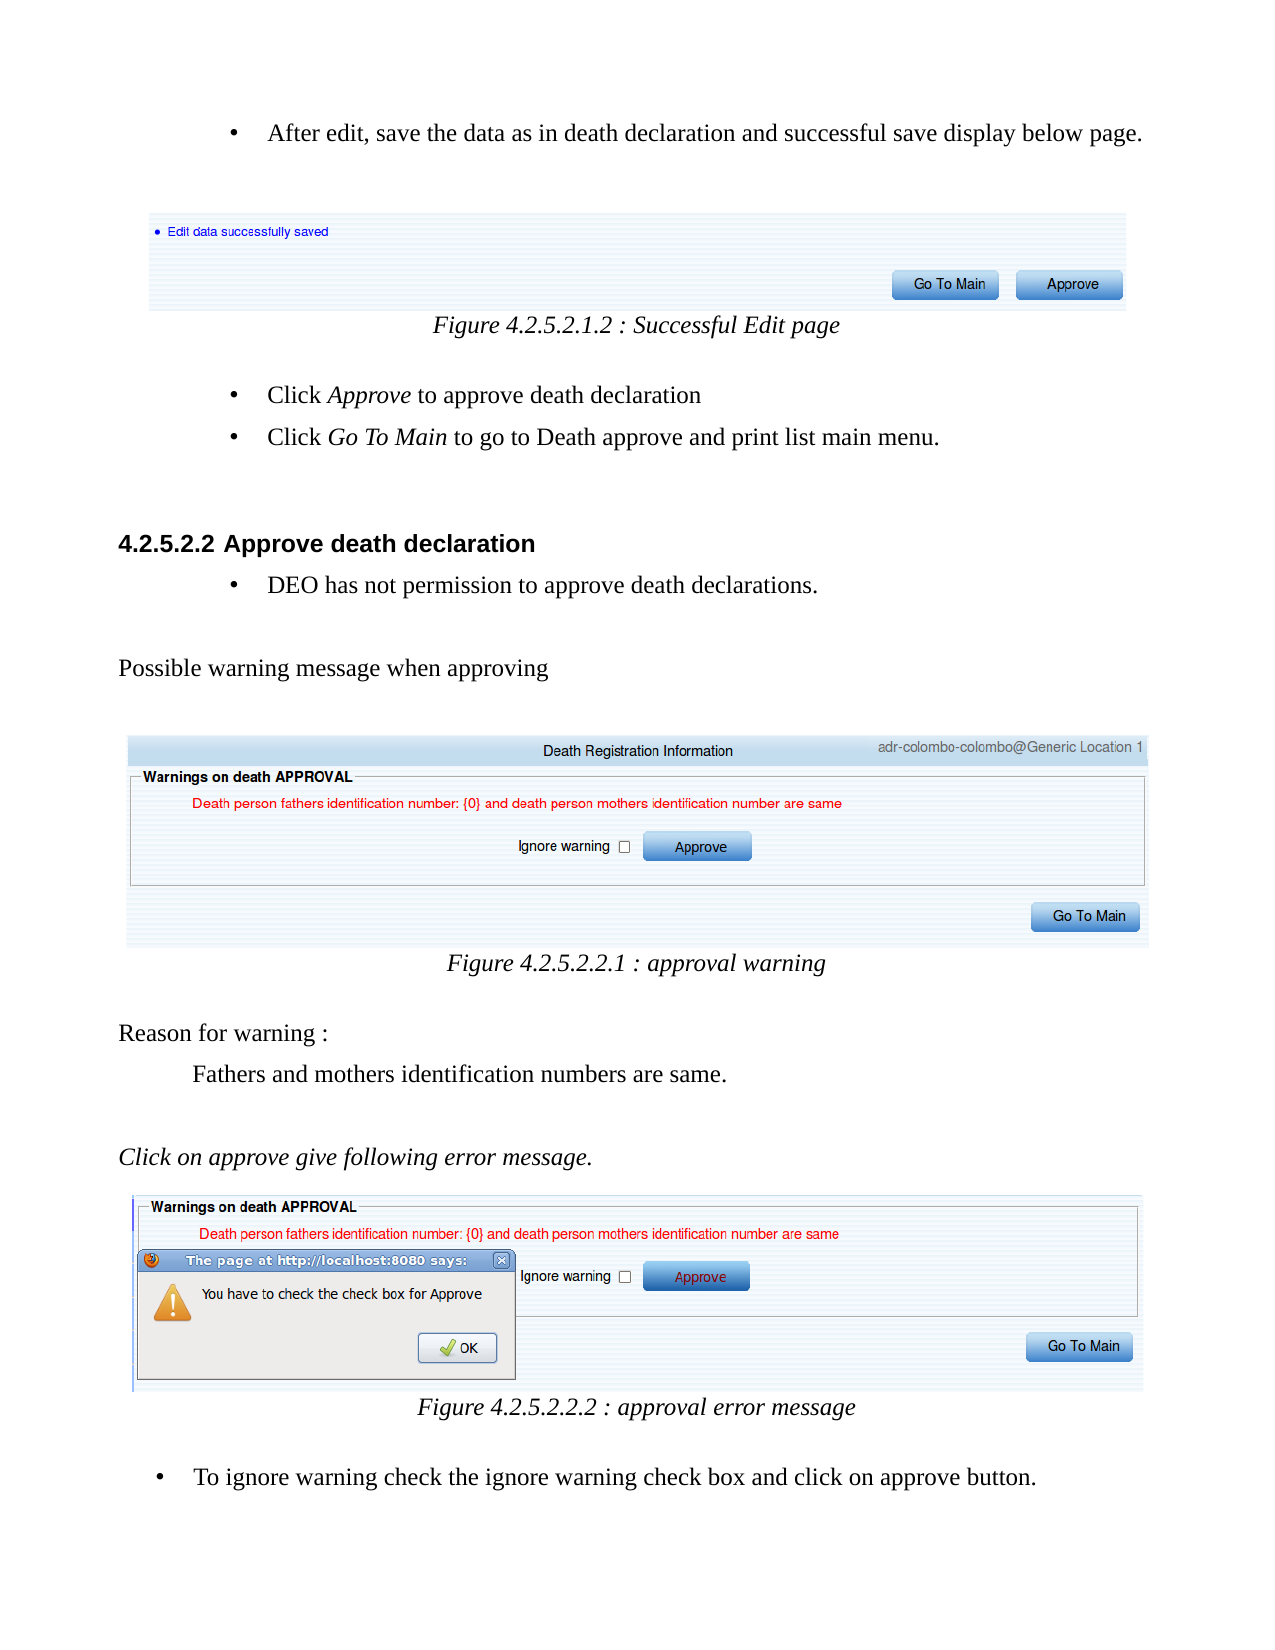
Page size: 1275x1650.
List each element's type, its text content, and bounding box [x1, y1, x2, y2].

text Reason for warning : [118, 1018, 1157, 1047]
picture [148, 213, 1127, 311]
text Click on approve give following error message. [118, 1142, 1157, 1170]
text Figure 4.2.5.2.2.2 : approval error message [132, 1392, 1143, 1421]
text Fathers and mothers identification numbers are same. [118, 1059, 1157, 1088]
subtitle Approve death declaration [118, 529, 1157, 558]
list To ignore warning check the ignore warning check box and click on approve button. [156, 1462, 1157, 1491]
picture [126, 735, 1149, 948]
text Possible warning message when approving [118, 653, 1157, 681]
list After edit, save the data as in death declaration and successful save display below page. [229, 118, 1157, 147]
picture [132, 1195, 1144, 1392]
text Figure 4.2.5.2.1.2 : Successful Edit page [149, 311, 1126, 339]
list DEO has not permission to approve death declarations. [229, 570, 1157, 599]
text Figure 4.2.5.2.2.1 : approval warning [126, 948, 1149, 977]
list Click Approve to approve death declaration [229, 380, 1157, 409]
list Click Go To Main to go to Death approve and print list main menu. [229, 422, 1157, 450]
